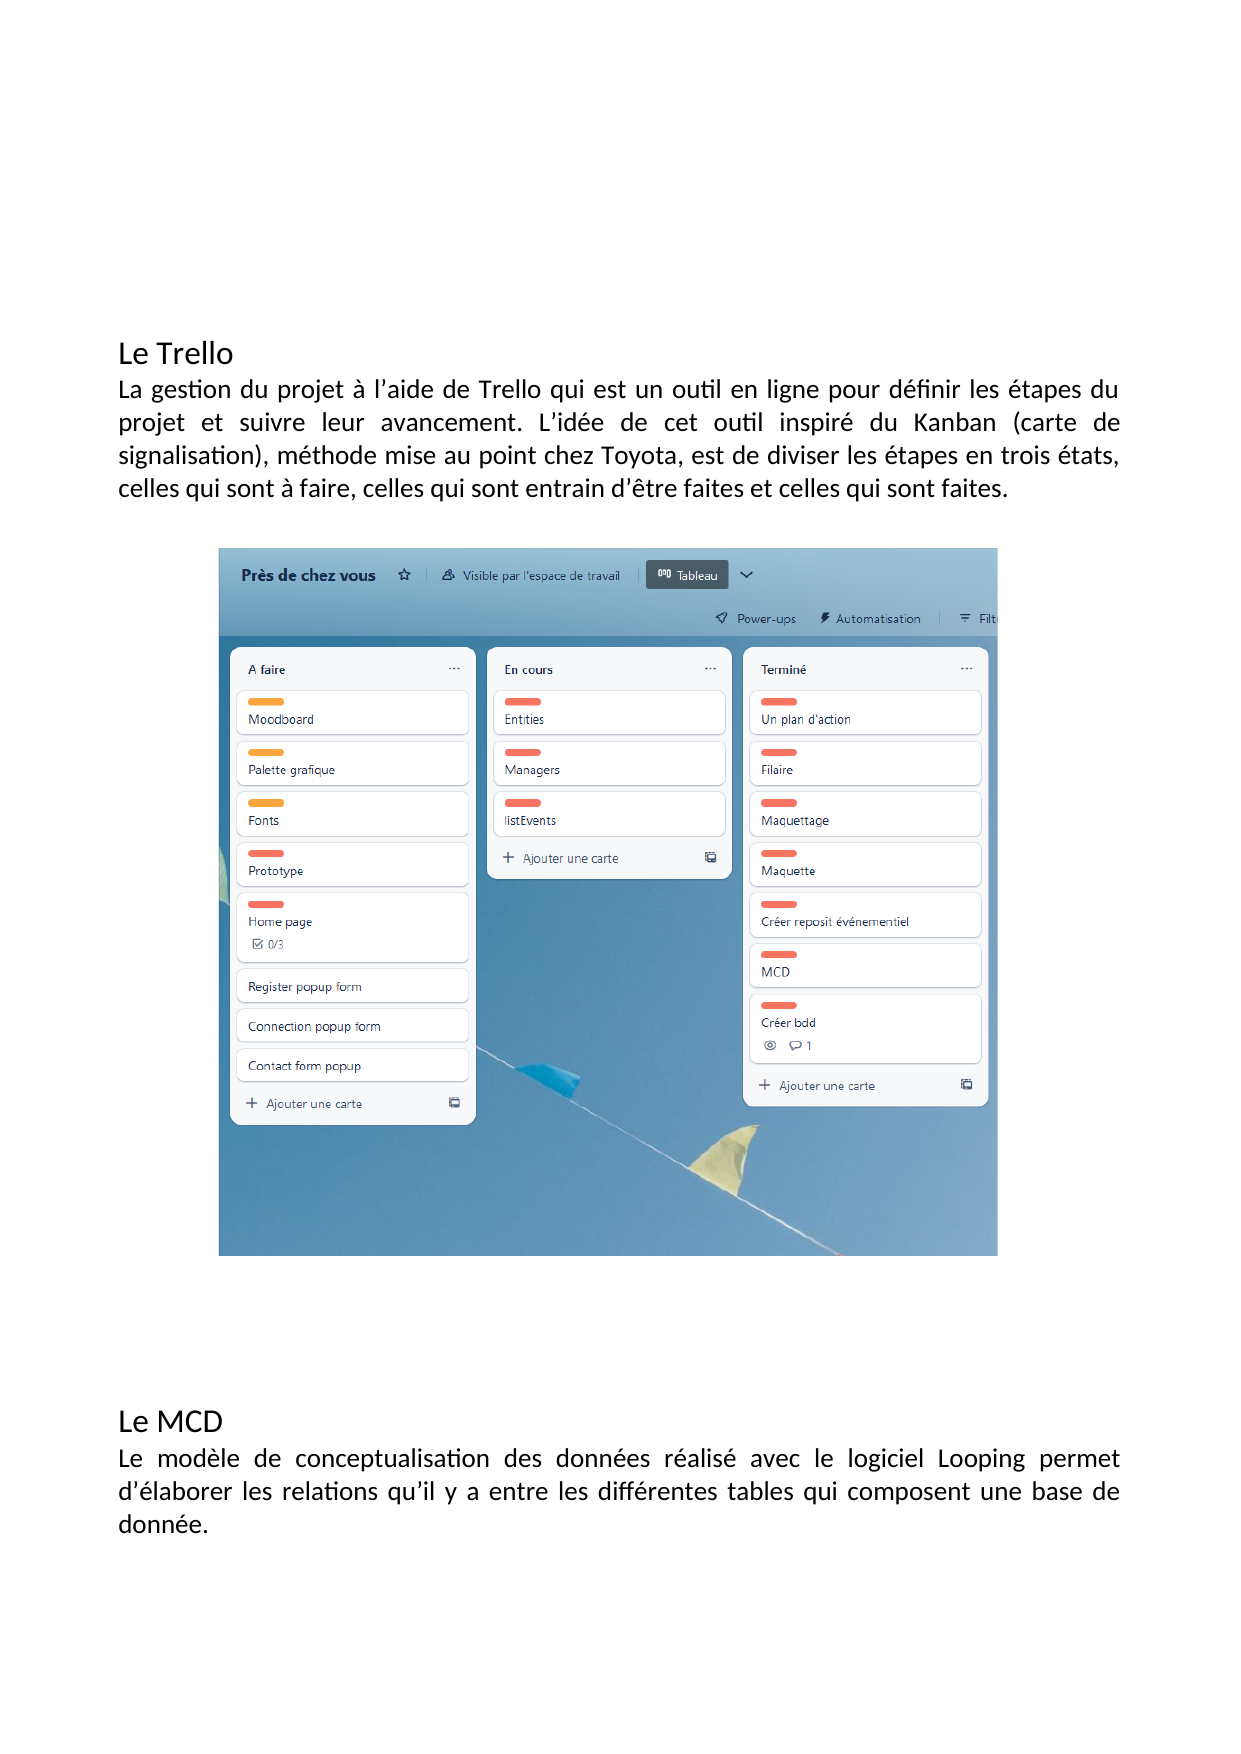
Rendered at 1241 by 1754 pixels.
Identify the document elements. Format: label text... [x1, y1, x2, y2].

text Le modèle de conceptualisation des données réalisé avec le logiciel Looping permet d’élaborer les relations qu’il y a entre les différentes tables qui composent une base de donnée. [118, 1441, 1122, 1540]
text La gestion du projet à l’aide de Trello qui est un outil en ligne pour définir les étapes du projet et suivre leur avancement. L’idée de cet outil inspiré du Kanban (carte de signalisation), méthode mise au point chez Toyota, est de diviser les étapes en trois états, celles qui sont à faire, celles qui sont entrain d’être faites et celles qui sont faites. [118, 372, 1122, 504]
text Le MCD [118, 1401, 1122, 1441]
text Le Trello [118, 332, 1122, 372]
picture [218, 548, 998, 1256]
